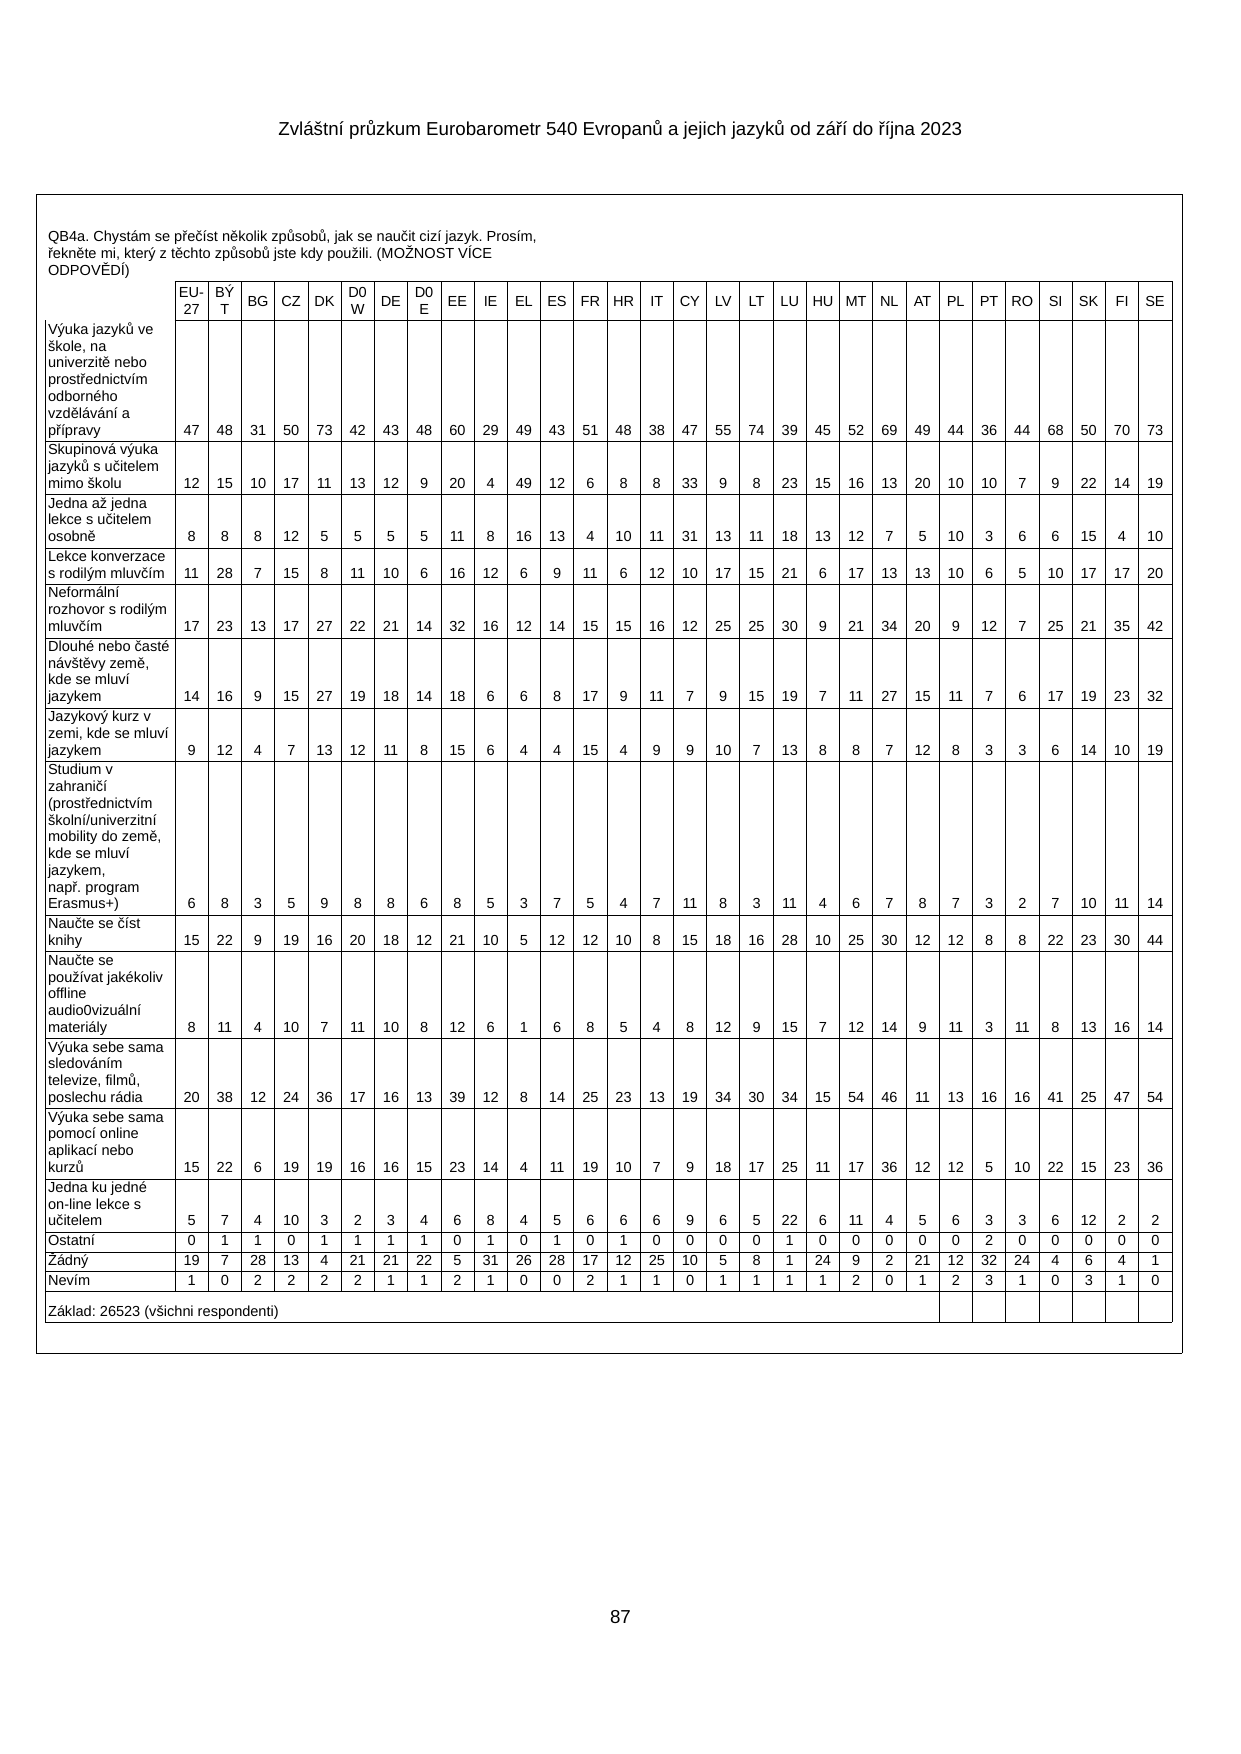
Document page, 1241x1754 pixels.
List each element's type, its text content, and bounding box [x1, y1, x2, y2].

table_cell 32 [973, 1253, 1005, 1271]
table_cell 7 [209, 1180, 241, 1232]
table_cell 54 [840, 1039, 872, 1108]
table_cell 21 [375, 585, 407, 637]
table_cell 8 [209, 762, 241, 915]
table_cell 36 [973, 321, 1005, 441]
table_cell 74 [740, 321, 773, 441]
table_cell 9 [309, 762, 341, 915]
table_cell 0 [807, 1233, 839, 1252]
table_cell 8 [442, 762, 474, 915]
table_cell 12 [342, 709, 374, 761]
table_cell Skupinová výuka jazyků s učitelem mimo školu [46, 442, 175, 494]
table_cell 3 [973, 952, 1005, 1038]
table_cell 47 [674, 321, 706, 441]
table_cell D0E [408, 282, 441, 320]
table_cell 0 [508, 1233, 540, 1252]
table_cell 8 [674, 952, 706, 1038]
table_cell 4 [242, 709, 274, 761]
table_cell 5 [740, 1180, 773, 1232]
table_cell 60 [442, 321, 474, 441]
table_cell 12 [707, 952, 739, 1038]
table_cell 5 [442, 1253, 474, 1271]
table_cell 5 [408, 495, 441, 547]
table_cell 7 [940, 762, 972, 915]
table_cell 6 [475, 639, 507, 707]
table_cell 10 [608, 495, 640, 547]
table_cell 0 [1073, 1233, 1105, 1252]
table_cell 10 [1040, 549, 1072, 584]
table_cell 11 [342, 952, 374, 1038]
table_cell 2 [342, 1180, 374, 1232]
table_cell 1 [907, 1272, 939, 1291]
table_cell 24 [275, 1039, 308, 1108]
table_cell 4 [508, 1109, 540, 1178]
table_cell 6 [1073, 1253, 1105, 1271]
table_cell 1 [309, 1233, 341, 1252]
table_cell 18 [442, 639, 474, 707]
table_cell 13 [342, 442, 374, 494]
table_cell FR [574, 282, 607, 320]
table_cell 32 [1139, 639, 1172, 707]
table_cell CZ [275, 282, 308, 320]
table_cell 15 [442, 709, 474, 761]
table_cell 10 [1139, 495, 1172, 547]
table_cell 16 [475, 585, 507, 637]
table_cell 28 [774, 916, 806, 951]
table_cell 8 [408, 952, 441, 1038]
table_cell 12 [907, 916, 939, 951]
table_cell 17 [342, 1039, 374, 1108]
table_cell 9 [707, 639, 739, 707]
table_cell 10 [940, 442, 972, 494]
table_cell 1 [541, 1233, 573, 1252]
table_cell 1 [774, 1253, 806, 1271]
table_cell 10 [940, 549, 972, 584]
table_cell 13 [873, 442, 906, 494]
table_cell 20 [176, 1039, 208, 1108]
table_cell 2 [873, 1253, 906, 1271]
table_cell 8 [574, 952, 607, 1038]
table_cell 13 [1073, 952, 1105, 1038]
table_cell 17 [1073, 549, 1105, 584]
table_cell 13 [242, 585, 274, 637]
table_cell 6 [807, 1180, 839, 1232]
table_cell 6 [408, 762, 441, 915]
table_cell 14 [176, 639, 208, 707]
table_cell 17 [275, 442, 308, 494]
table_cell 12 [940, 1109, 972, 1178]
table_cell 9 [940, 585, 972, 637]
table_cell 8 [973, 916, 1005, 951]
table_cell 5 [574, 762, 607, 915]
table_cell 0 [541, 1272, 573, 1291]
table_cell 16 [840, 442, 872, 494]
table_cell 10 [1073, 762, 1105, 915]
table_cell 44 [940, 321, 972, 441]
table_cell 7 [275, 709, 308, 761]
table_cell 4 [608, 762, 640, 915]
table_cell 6 [1040, 1180, 1072, 1232]
table_cell 8 [608, 442, 640, 494]
table_cell 2 [342, 1272, 374, 1291]
table_cell 73 [1139, 321, 1172, 441]
table_cell 0 [442, 1233, 474, 1252]
table_header [1072, 225, 1105, 281]
table_cell 9 [608, 639, 640, 707]
table_cell 28 [209, 549, 241, 584]
table_header QB4a. Chystám se přečíst několik způsobů, jak se naučit cizí jazyk. Prosím, řekněte mi, který z těchto způsobů jste kdy použili. (MOŽNOST VÍCE ODPOVĚDÍ) [45, 225, 573, 281]
table_cell 25 [740, 585, 773, 637]
table_header [1138, 225, 1172, 281]
table_cell 0 [574, 1233, 607, 1252]
table_cell 8 [475, 495, 507, 547]
table_cell 7 [242, 549, 274, 584]
table_cell 24 [1006, 1253, 1039, 1271]
table_cell 3 [973, 1180, 1005, 1232]
table_header [673, 225, 706, 281]
table_cell 10 [275, 952, 308, 1038]
table_cell 25 [774, 1109, 806, 1178]
table_cell 68 [1040, 321, 1072, 441]
table_cell 2 [940, 1272, 972, 1291]
table_cell 11 [1006, 952, 1039, 1038]
table_cell 11 [375, 709, 407, 761]
table_cell 27 [309, 585, 341, 637]
table_cell [1139, 1292, 1172, 1322]
table_cell 1 [375, 1233, 407, 1252]
table_cell 11 [574, 549, 607, 584]
table_cell 25 [707, 585, 739, 637]
table_cell 10 [375, 952, 407, 1038]
table_cell 15 [574, 585, 607, 637]
table_cell 7 [674, 639, 706, 707]
table_cell 14 [541, 1039, 573, 1108]
table_cell 4 [242, 1180, 274, 1232]
table_cell 12 [907, 1109, 939, 1178]
table_cell PL [940, 282, 972, 320]
table_cell 2 [1106, 1180, 1138, 1232]
table_cell 19 [309, 1109, 341, 1178]
table_cell 6 [508, 549, 540, 584]
table_cell 1 [707, 1272, 739, 1291]
table_cell 10 [608, 1109, 640, 1178]
table_cell 30 [1106, 916, 1138, 951]
table_cell [1106, 1292, 1138, 1322]
table_cell 6 [442, 1180, 474, 1232]
table_cell 18 [774, 495, 806, 547]
table_cell 1 [408, 1272, 441, 1291]
table_cell 24 [807, 1253, 839, 1271]
table_cell Studium v zahraničí (prostřednictvím školní/univerzitní mobility do země, kde se mluví jazykem, např. program Erasmus+) [46, 762, 175, 915]
table_cell 13 [309, 709, 341, 761]
table_cell 0 [1139, 1272, 1172, 1291]
table_cell 1 [774, 1272, 806, 1291]
table_cell 12 [840, 495, 872, 547]
table_cell Základ: 26523 (všichni respondenti) [46, 1292, 939, 1322]
table_cell 70 [1106, 321, 1138, 441]
table_cell 23 [1106, 1109, 1138, 1178]
table_cell RO [1006, 282, 1039, 320]
table_cell 12 [275, 495, 308, 547]
table_cell 3 [1006, 709, 1039, 761]
table_cell 20 [342, 916, 374, 951]
table_cell 5 [541, 1180, 573, 1232]
table_cell 6 [641, 1180, 673, 1232]
table_cell 6 [475, 709, 507, 761]
table_header [640, 225, 673, 281]
table_cell 1 [774, 1233, 806, 1252]
table_cell 5 [907, 1180, 939, 1232]
table_cell 2 [1006, 762, 1039, 915]
table_cell 13 [408, 1039, 441, 1108]
table_cell 12 [508, 585, 540, 637]
table_cell 13 [774, 709, 806, 761]
table_header [706, 225, 739, 281]
table_cell 1 [807, 1272, 839, 1291]
table_cell 4 [873, 1180, 906, 1232]
table_cell 12 [375, 442, 407, 494]
table_cell 4 [408, 1180, 441, 1232]
table_cell 30 [873, 916, 906, 951]
table_cell 49 [508, 321, 540, 441]
table_cell 6 [940, 1180, 972, 1232]
table_cell 7 [873, 762, 906, 915]
table_cell 25 [1073, 1039, 1105, 1108]
table_cell 17 [574, 639, 607, 707]
table_cell 3 [309, 1180, 341, 1232]
table_cell 8 [408, 709, 441, 761]
table_cell 15 [907, 639, 939, 707]
table_cell 35 [1106, 585, 1138, 637]
table_cell 0 [209, 1272, 241, 1291]
table_cell 3 [1073, 1272, 1105, 1291]
table_cell 1 [608, 1233, 640, 1252]
table_cell 13 [807, 495, 839, 547]
table_cell [1006, 1292, 1039, 1322]
table_cell 6 [1006, 495, 1039, 547]
table_cell 45 [807, 321, 839, 441]
table_cell 0 [641, 1233, 673, 1252]
table_cell 55 [707, 321, 739, 441]
table_cell EU-27 [176, 282, 208, 320]
table_cell 5 [608, 952, 640, 1038]
table_cell 19 [1139, 442, 1172, 494]
table_cell 15 [275, 549, 308, 584]
table_cell 7 [209, 1253, 241, 1271]
table_cell 0 [674, 1233, 706, 1252]
table_cell 1 [475, 1272, 507, 1291]
table_cell 49 [508, 442, 540, 494]
table_cell 14 [1139, 762, 1172, 915]
table_cell 12 [541, 916, 573, 951]
table_cell 7 [1006, 442, 1039, 494]
table_cell 13 [940, 1039, 972, 1108]
table_cell 22 [1073, 442, 1105, 494]
table_cell 14 [408, 585, 441, 637]
table_cell 11 [541, 1109, 573, 1178]
table_cell 8 [641, 916, 673, 951]
table_cell 0 [1139, 1233, 1172, 1252]
table_cell 15 [740, 549, 773, 584]
table_cell 54 [1139, 1039, 1172, 1108]
table_cell 14 [541, 585, 573, 637]
table_cell EE [442, 282, 474, 320]
table_cell 16 [375, 1039, 407, 1108]
table_cell BÝT [209, 282, 241, 320]
table_cell 8 [242, 495, 274, 547]
table_cell 8 [940, 709, 972, 761]
table_cell 22 [342, 585, 374, 637]
table_cell 5 [275, 762, 308, 915]
table_cell 17 [740, 1109, 773, 1178]
table_cell 12 [1073, 1180, 1105, 1232]
table_cell 4 [541, 709, 573, 761]
table_cell 0 [873, 1233, 906, 1252]
table_cell 4 [1040, 1253, 1072, 1271]
table_cell 22 [209, 1109, 241, 1178]
table_cell Jedna až jedna lekce s učitelem osobně [46, 495, 175, 547]
table_cell 0 [840, 1233, 872, 1252]
table_cell Žádný [46, 1253, 175, 1271]
table_cell 47 [176, 321, 208, 441]
table_cell 0 [674, 1272, 706, 1291]
table_cell 9 [740, 952, 773, 1038]
table_cell 11 [309, 442, 341, 494]
table_cell 17 [707, 549, 739, 584]
table_cell 48 [608, 321, 640, 441]
table_cell 11 [342, 549, 374, 584]
table_cell Výuka jazyků ve škole, na univerzitě nebo prostřednictvím odborného vzdělávání a přípravy [46, 320, 175, 441]
table_cell 10 [475, 916, 507, 951]
table_cell 20 [442, 442, 474, 494]
table_cell 42 [1139, 585, 1172, 637]
table_cell 0 [873, 1272, 906, 1291]
table_cell 11 [674, 762, 706, 915]
table_cell 13 [641, 1039, 673, 1108]
table_cell 19 [674, 1039, 706, 1108]
table_cell 1 [242, 1233, 274, 1252]
table_cell D0W [342, 282, 374, 320]
table_cell 69 [873, 321, 906, 441]
table_cell 3 [973, 495, 1005, 547]
table_cell 12 [541, 442, 573, 494]
table_cell 2 [275, 1272, 308, 1291]
table_cell 22 [1040, 1109, 1072, 1178]
table_cell 4 [242, 952, 274, 1038]
table_cell 1 [641, 1272, 673, 1291]
table_cell 0 [508, 1272, 540, 1291]
table_cell 27 [309, 639, 341, 707]
table_cell 8 [475, 1180, 507, 1232]
table_cell DK [309, 282, 341, 320]
table_cell 6 [508, 639, 540, 707]
table_cell 2 [442, 1272, 474, 1291]
table_cell 4 [1106, 1253, 1138, 1271]
table_cell 7 [807, 952, 839, 1038]
table_cell 0 [1006, 1233, 1039, 1252]
table_cell 11 [209, 952, 241, 1038]
table_cell 0 [1040, 1233, 1072, 1252]
table_cell 3 [508, 762, 540, 915]
table_cell 2 [1139, 1180, 1172, 1232]
table_cell 14 [475, 1109, 507, 1178]
table_cell 1 [608, 1272, 640, 1291]
table_cell 14 [873, 952, 906, 1038]
table_cell 15 [408, 1109, 441, 1178]
table_cell Naučte se číst knihy [46, 916, 175, 951]
table_cell 21 [907, 1253, 939, 1271]
table_cell 25 [840, 916, 872, 951]
table_cell 11 [442, 495, 474, 547]
table_cell PT [973, 282, 1005, 320]
table_cell 15 [574, 709, 607, 761]
table_cell 7 [1006, 585, 1039, 637]
table_cell 49 [907, 321, 939, 441]
table_cell 29 [475, 321, 507, 441]
table_cell Jazykový kurz v zemi, kde se mluví jazykem [46, 709, 175, 761]
table_cell 5 [973, 1109, 1005, 1178]
table_cell Nevím [46, 1272, 175, 1291]
table_cell 8 [176, 495, 208, 547]
table_cell 3 [973, 1272, 1005, 1291]
table_cell 10 [973, 442, 1005, 494]
table_cell 32 [442, 585, 474, 637]
table_cell 1 [508, 952, 540, 1038]
table_cell 12 [608, 1253, 640, 1271]
table_cell 11 [840, 1180, 872, 1232]
table_cell 4 [508, 1180, 540, 1232]
table_cell 3 [375, 1180, 407, 1232]
table_cell 27 [873, 639, 906, 707]
table_cell 15 [1073, 495, 1105, 547]
table_cell 9 [707, 442, 739, 494]
table_cell 16 [641, 585, 673, 637]
table_cell 23 [209, 585, 241, 637]
table_cell 8 [1006, 916, 1039, 951]
table_cell 16 [1106, 952, 1138, 1038]
table_cell LU [774, 282, 806, 320]
table_cell 12 [940, 1253, 972, 1271]
table_cell 16 [1006, 1039, 1039, 1108]
table_cell 21 [375, 1253, 407, 1271]
table_cell 12 [907, 709, 939, 761]
table_cell 13 [907, 549, 939, 584]
table_cell 28 [242, 1253, 274, 1271]
table_cell CY [674, 282, 706, 320]
table_cell 8 [209, 495, 241, 547]
table_cell 4 [475, 442, 507, 494]
table_cell 15 [674, 916, 706, 951]
table_cell 5 [707, 1253, 739, 1271]
table_cell 1 [1006, 1272, 1039, 1291]
table_cell 17 [1040, 639, 1072, 707]
table_cell 14 [1139, 952, 1172, 1038]
table_cell Ostatní [46, 1233, 175, 1252]
table_cell 30 [740, 1039, 773, 1108]
table_cell 16 [209, 639, 241, 707]
table_cell 25 [574, 1039, 607, 1108]
table_cell 20 [1139, 549, 1172, 584]
table_cell HU [807, 282, 839, 320]
table_cell 15 [1073, 1109, 1105, 1178]
table_cell 23 [774, 442, 806, 494]
table_cell 17 [176, 585, 208, 637]
table_cell 30 [774, 585, 806, 637]
table_cell 42 [342, 321, 374, 441]
table_cell 5 [475, 762, 507, 915]
table_header [806, 225, 839, 281]
table_header [607, 225, 640, 281]
table_cell 21 [774, 549, 806, 584]
table_cell 16 [375, 1109, 407, 1178]
table_cell 39 [774, 321, 806, 441]
table_cell 18 [375, 916, 407, 951]
table_cell NL [873, 282, 906, 320]
table_cell 34 [707, 1039, 739, 1108]
table_cell 38 [209, 1039, 241, 1108]
table_cell 8 [707, 762, 739, 915]
table_cell 7 [740, 709, 773, 761]
table_cell 7 [807, 639, 839, 707]
table_cell 36 [873, 1109, 906, 1178]
table_cell 31 [242, 321, 274, 441]
table_cell 44 [1139, 916, 1172, 951]
table_cell 51 [574, 321, 607, 441]
table_cell 4 [574, 495, 607, 547]
table_cell 12 [674, 585, 706, 637]
table_cell 12 [840, 952, 872, 1038]
table_cell 3 [973, 709, 1005, 761]
table_cell 0 [275, 1233, 308, 1252]
table_cell 6 [608, 1180, 640, 1232]
table_cell Dlouhé nebo časté návštěvy země, kde se mluví jazykem [46, 639, 175, 707]
table_cell 11 [840, 639, 872, 707]
table_cell 10 [275, 1180, 308, 1232]
table_cell 11 [1106, 762, 1138, 915]
table_cell 10 [375, 549, 407, 584]
table_cell 50 [275, 321, 308, 441]
table_cell 1 [1106, 1272, 1138, 1291]
table_cell 9 [840, 1253, 872, 1271]
table_header [1105, 225, 1138, 281]
table_cell 23 [608, 1039, 640, 1108]
table_header [773, 225, 806, 281]
table_cell 13 [541, 495, 573, 547]
table_cell 19 [342, 639, 374, 707]
table_cell 0 [707, 1233, 739, 1252]
table_cell 10 [608, 916, 640, 951]
table_cell 17 [275, 585, 308, 637]
table_header [972, 225, 1005, 281]
table_cell 15 [209, 442, 241, 494]
table_cell 16 [508, 495, 540, 547]
table_cell 6 [1040, 495, 1072, 547]
table_cell SI [1040, 282, 1072, 320]
table_cell 7 [541, 762, 573, 915]
table_cell 15 [807, 1039, 839, 1108]
table_cell 8 [309, 549, 341, 584]
table_cell 41 [1040, 1039, 1072, 1108]
table_cell 10 [940, 495, 972, 547]
table_cell 7 [873, 495, 906, 547]
table_cell 36 [309, 1039, 341, 1108]
table_cell 8 [508, 1039, 540, 1108]
table_cell 3 [973, 762, 1005, 915]
table_cell 12 [475, 1039, 507, 1108]
table_cell 23 [1073, 916, 1105, 951]
table_cell 25 [1040, 585, 1072, 637]
table_cell 7 [309, 952, 341, 1038]
table_cell 4 [641, 952, 673, 1038]
table_header [1005, 225, 1039, 281]
table_cell 15 [807, 442, 839, 494]
table_cell Výuka sebe sama pomocí online aplikací nebo kurzů [46, 1109, 175, 1178]
table_cell 11 [176, 549, 208, 584]
table_cell 8 [807, 709, 839, 761]
table_cell 10 [1006, 1109, 1039, 1178]
table_cell 48 [408, 321, 441, 441]
table_cell 16 [442, 549, 474, 584]
table_cell 10 [807, 916, 839, 951]
table_cell 9 [541, 549, 573, 584]
table_cell 9 [674, 1180, 706, 1232]
table_cell 8 [541, 639, 573, 707]
table_cell 8 [907, 762, 939, 915]
table_cell 19 [176, 1253, 208, 1271]
table_cell 4 [807, 762, 839, 915]
table_cell 5 [907, 495, 939, 547]
table_cell 14 [1073, 709, 1105, 761]
table_cell 18 [707, 1109, 739, 1178]
table_cell 1 [1139, 1253, 1172, 1271]
table_cell 6 [242, 1109, 274, 1178]
table_cell 6 [840, 762, 872, 915]
table_header [574, 225, 607, 281]
table_cell 10 [674, 1253, 706, 1271]
table_cell 43 [375, 321, 407, 441]
table_cell 16 [309, 916, 341, 951]
table_cell 21 [1073, 585, 1105, 637]
table_cell AT [907, 282, 939, 320]
table_cell [1040, 1292, 1072, 1322]
table_cell 19 [1139, 709, 1172, 761]
table_cell DE [375, 282, 407, 320]
table_cell 5 [342, 495, 374, 547]
table_cell 43 [541, 321, 573, 441]
table_cell 12 [408, 916, 441, 951]
table_cell 16 [740, 916, 773, 951]
table_cell 1 [375, 1272, 407, 1291]
table_cell [45, 281, 175, 320]
table_cell 6 [1040, 709, 1072, 761]
table_cell 10 [707, 709, 739, 761]
table_cell 9 [176, 709, 208, 761]
table_cell 14 [1106, 442, 1138, 494]
table_cell 12 [973, 585, 1005, 637]
table_cell 15 [275, 639, 308, 707]
table_cell 6 [574, 442, 607, 494]
table_cell 9 [674, 1109, 706, 1178]
table_cell LV [707, 282, 739, 320]
table_cell 22 [1040, 916, 1072, 951]
table_cell 12 [475, 549, 507, 584]
table_cell 6 [973, 549, 1005, 584]
table_cell 19 [275, 1109, 308, 1178]
table_cell 46 [873, 1039, 906, 1108]
table_cell SK [1073, 282, 1105, 320]
table_cell 11 [641, 495, 673, 547]
table_header [740, 225, 773, 281]
table_cell 9 [641, 709, 673, 761]
table_cell 39 [442, 1039, 474, 1108]
table_cell 36 [1139, 1109, 1172, 1178]
table_cell LT [740, 282, 773, 320]
table_cell 15 [176, 916, 208, 951]
table_cell 25 [641, 1253, 673, 1271]
table_cell 2 [973, 1233, 1005, 1252]
table_cell 1 [176, 1272, 208, 1291]
table_cell 11 [907, 1039, 939, 1108]
table_cell 0 [907, 1233, 939, 1252]
table_cell 33 [674, 442, 706, 494]
table_cell 0 [1040, 1272, 1072, 1291]
table_cell 34 [774, 1039, 806, 1108]
table_cell 8 [840, 709, 872, 761]
table_cell 6 [1006, 639, 1039, 707]
table_cell 34 [873, 585, 906, 637]
table_cell 2 [242, 1272, 274, 1291]
table_cell 14 [408, 639, 441, 707]
table_cell 5 [1006, 549, 1039, 584]
table_cell 2 [309, 1272, 341, 1291]
table_cell 7 [1040, 762, 1072, 915]
table_cell 22 [774, 1180, 806, 1232]
table_cell 23 [442, 1109, 474, 1178]
table_cell 13 [707, 495, 739, 547]
table_cell 15 [176, 1109, 208, 1178]
table_cell 10 [674, 549, 706, 584]
table_cell 19 [574, 1109, 607, 1178]
table_cell 3 [740, 762, 773, 915]
table_cell 73 [309, 321, 341, 441]
table_cell MT [840, 282, 872, 320]
table_cell 8 [176, 952, 208, 1038]
table_cell 10 [1106, 709, 1138, 761]
table_cell Výuka sebe sama sledováním televize, filmů, poslechu rádia [46, 1039, 175, 1108]
table_header [873, 225, 906, 281]
table_cell 12 [574, 916, 607, 951]
table_cell 12 [209, 709, 241, 761]
table_cell 4 [309, 1253, 341, 1271]
table_cell 22 [408, 1253, 441, 1271]
table_cell 9 [408, 442, 441, 494]
table_cell 6 [541, 952, 573, 1038]
table_header [839, 225, 872, 281]
table_cell 28 [541, 1253, 573, 1271]
table_cell 0 [176, 1233, 208, 1252]
table_cell 1 [209, 1233, 241, 1252]
table_cell 44 [1006, 321, 1039, 441]
table_cell 8 [641, 442, 673, 494]
table_cell [1073, 1292, 1105, 1322]
table_cell [940, 1292, 972, 1322]
table_cell 8 [1040, 952, 1072, 1038]
table_cell 0 [1106, 1233, 1138, 1252]
table_cell 12 [176, 442, 208, 494]
table_cell 17 [840, 1109, 872, 1178]
table_cell Naučte se používat jakékoliv offline audio0vizuální materiály [46, 952, 175, 1038]
table_cell 1 [408, 1233, 441, 1252]
table_cell [973, 1292, 1005, 1322]
table_cell 4 [608, 709, 640, 761]
table_cell 11 [940, 952, 972, 1038]
table_cell Jedna ku jedné on-line lekce s učitelem [46, 1180, 175, 1232]
table_cell 3 [242, 762, 274, 915]
table_cell EL [508, 282, 540, 320]
table_cell 6 [608, 549, 640, 584]
table_cell 16 [342, 1109, 374, 1178]
table_cell 13 [873, 549, 906, 584]
table_cell 26 [508, 1253, 540, 1271]
table_cell SE [1139, 282, 1172, 320]
table_cell 7 [641, 1109, 673, 1178]
table_cell 16 [973, 1039, 1005, 1108]
table_cell 12 [641, 549, 673, 584]
table_cell 10 [242, 442, 274, 494]
table_cell 5 [508, 916, 540, 951]
table_cell 9 [242, 639, 274, 707]
table_cell 5 [309, 495, 341, 547]
table_cell 8 [740, 442, 773, 494]
table_cell 9 [674, 709, 706, 761]
table_cell Lekce konverzace s rodilým mluvčím [46, 549, 175, 584]
table_cell 1 [475, 1233, 507, 1252]
table_cell 6 [707, 1180, 739, 1232]
table_cell 31 [475, 1253, 507, 1271]
table_cell 19 [1073, 639, 1105, 707]
table_cell 21 [840, 585, 872, 637]
table_cell 4 [1106, 495, 1138, 547]
table_cell 8 [740, 1253, 773, 1271]
table_cell 11 [807, 1109, 839, 1178]
table_cell 8 [375, 762, 407, 915]
table_cell 19 [275, 916, 308, 951]
table_cell 13 [275, 1253, 308, 1271]
table_cell 18 [707, 916, 739, 951]
table_cell 48 [209, 321, 241, 441]
table_cell 7 [873, 709, 906, 761]
table_cell 22 [209, 916, 241, 951]
table_cell 38 [641, 321, 673, 441]
table_header [1039, 225, 1072, 281]
table_cell 12 [940, 916, 972, 951]
table_cell 21 [442, 916, 474, 951]
table_cell 3 [1006, 1180, 1039, 1232]
table_cell 1 [740, 1272, 773, 1291]
table_cell 50 [1073, 321, 1105, 441]
table_cell 11 [641, 639, 673, 707]
table_cell 9 [807, 585, 839, 637]
table_cell 6 [408, 549, 441, 584]
table_cell FI [1106, 282, 1138, 320]
table_cell 6 [176, 762, 208, 915]
table_cell 12 [242, 1039, 274, 1108]
table_cell 47 [1106, 1039, 1138, 1108]
table_cell 9 [907, 952, 939, 1038]
table_header [906, 225, 939, 281]
table_cell HR [608, 282, 640, 320]
table_cell 4 [508, 709, 540, 761]
table_cell 12 [442, 952, 474, 1038]
table_cell 17 [840, 549, 872, 584]
table_cell 6 [807, 549, 839, 584]
table_cell 21 [342, 1253, 374, 1271]
table_cell IE [475, 282, 507, 320]
table_header [939, 225, 972, 281]
table_cell 0 [940, 1233, 972, 1252]
table_cell 18 [375, 639, 407, 707]
table_cell 11 [940, 639, 972, 707]
table_cell 17 [1106, 549, 1138, 584]
table_cell 19 [774, 639, 806, 707]
table_cell 1 [342, 1233, 374, 1252]
table_cell 2 [574, 1272, 607, 1291]
table_cell 31 [674, 495, 706, 547]
table_cell BG [242, 282, 274, 320]
table_cell 52 [840, 321, 872, 441]
table_cell 6 [574, 1180, 607, 1232]
table_cell 11 [774, 762, 806, 915]
table_cell 7 [973, 639, 1005, 707]
table_cell 6 [475, 952, 507, 1038]
table_cell 0 [740, 1233, 773, 1252]
table_cell 11 [740, 495, 773, 547]
table_cell ES [541, 282, 573, 320]
table_cell IT [641, 282, 673, 320]
table_cell 7 [641, 762, 673, 915]
table_cell 17 [574, 1253, 607, 1271]
table_cell 5 [176, 1180, 208, 1232]
table_cell 8 [342, 762, 374, 915]
table_cell Neformální rozhovor s rodilým mluvčím [46, 585, 175, 637]
table_cell 9 [242, 916, 274, 951]
table_cell 15 [774, 952, 806, 1038]
table_cell 2 [840, 1272, 872, 1291]
table_cell 15 [740, 639, 773, 707]
table_cell 15 [608, 585, 640, 637]
table_cell 9 [1040, 442, 1072, 494]
table_cell 23 [1106, 639, 1138, 707]
table_cell 20 [907, 442, 939, 494]
table_cell 5 [375, 495, 407, 547]
table_cell 20 [907, 585, 939, 637]
